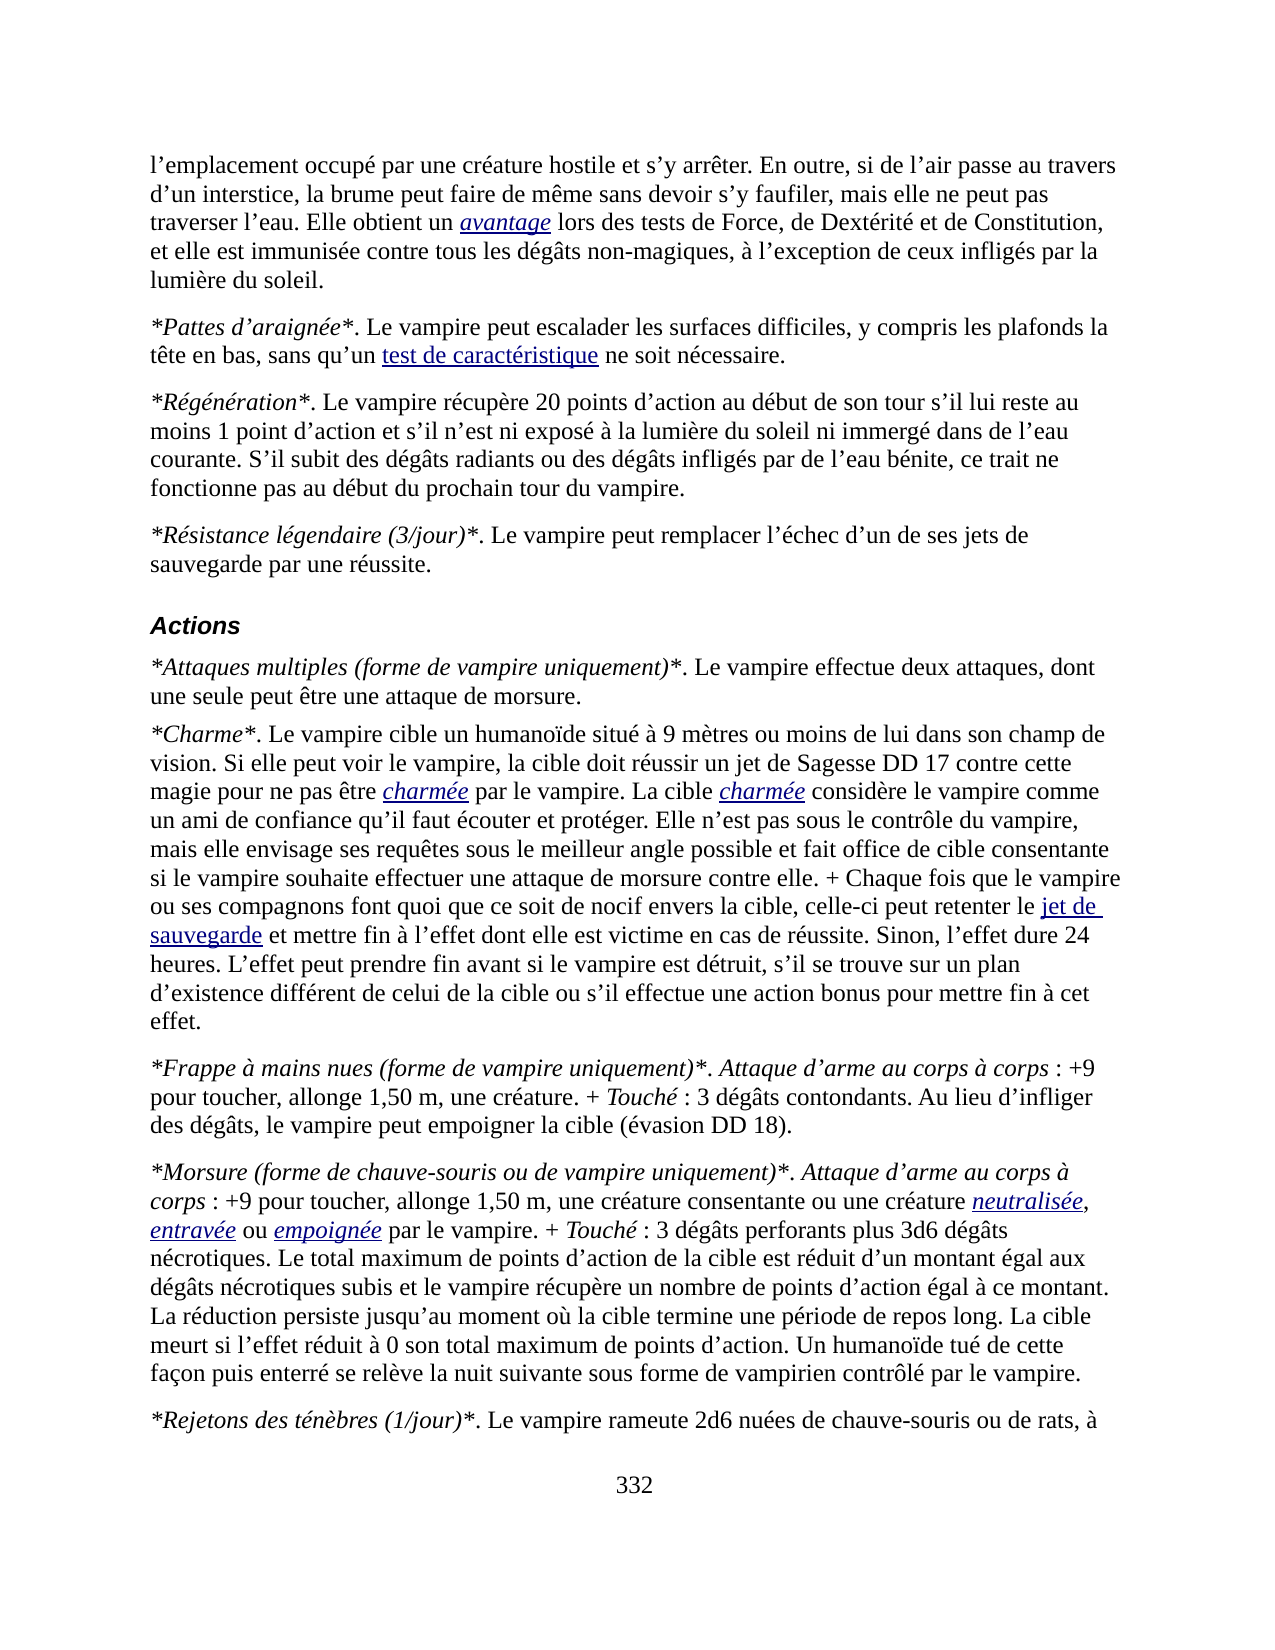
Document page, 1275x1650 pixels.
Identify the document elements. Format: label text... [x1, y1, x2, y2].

text *Morsure (forme de chauve-souris ou de vampire uniquement)*. Attaque d’arme au corps à corps : +9 pour toucher, allonge 1,50 m, une créature consentante ou une créature neutralisée, entravée ou empoignée par le vampire. + Touché : 3 dégâts perforants plus 3d6 dégâts nécrotiques. Le total maximum de points d’action de la cible est réduit d’un montant égal aux dégâts nécrotiques subis et le vampire récupère un nombre de points d’action égal à ce montant. La réduction persiste jusqu’au moment où la cible termine une période de repos long. La cible meurt si l’effet réduit à 0 son total maximum de points d’action. Un humanoïde tué de cette façon puis enterré se relève la nuit suivante sous forme de vampirien contrôlé par le vampire. [150, 1157, 1125, 1387]
text *Attaques multiples (forme de vampire uniquement)*. Le vampire effectue deux attaques, dont une seule peut être une attaque de morsure. [150, 652, 1125, 710]
text *Frappe à mains nues (forme de vampire uniquement)*. Attaque d’arme au corps à corps : +9 pour toucher, allonge 1,50 m, une créature. + Touché : 3 dégâts contondants. Au lieu d’infliger des dégâts, le vampire peut empoigner la cible (évasion DD 18). [150, 1053, 1125, 1139]
text *Résistance légendaire (3/jour)*. Le vampire peut remplacer l’échec d’un de ses jets de sauvegarde par une réussite. [150, 520, 1125, 577]
text *Charme*. Le vampire cible un humanoïde situé à 9 mètres ou moins de lui dans son champ de vision. Si elle peut voir le vampire, la cible doit réussir un jet de Sagesse DD 17 contre cette magie pour ne pas être charmée par le vampire. La cible charmée considère le vampire comme un ami de confiance qu’il faut écouter et protéger. Elle n’est pas sous le contrôle du vampire, mais elle envisage ses requêtes sous le meilleur angle possible et fait office de cible consentante si le vampire souhaite effectuer une attaque de morsure contre elle. + Chaque fois que le vampire ou ses compagnons font quoi que ce soit de nocif envers la cible, celle-ci peut retenter le jet de sauvegarde et mettre fin à l’effet dont elle est victime en cas de réussite. Sinon, l’effet dure 24 heures. L’effet peut prendre fin avant si le vampire est détruit, s’il se trouve sur un plan d’existence différent de celui de la cible ou s’il effectue une action bonus pour mettre fin à cet effet. [150, 719, 1125, 1035]
subtitle Actions [150, 611, 1125, 640]
text *Rejetons des ténèbres (1/jour)*. Le vampire rameute 2d6 nuées de chauve-souris ou de rats, à [150, 1405, 1125, 1434]
text *Pattes d’araignée*. Le vampire peut escalader les surfaces difficiles, y compris les plafonds la tête en bas, sans qu’un test de caractéristique ne soit nécessaire. [150, 312, 1125, 369]
text l’emplacement occupé par une créature hostile et s’y arrêter. En outre, si de l’air passe au travers d’un interstice, la brume peut faire de même sans devoir s’y faufiler, mais elle ne peut pas traverser l’eau. Elle obtient un avantage lors des tests de Force, de Dextérité et de Constitution, et elle est immunisée contre tous les dégâts non-magiques, à l’exception de ceux infligés par la lumière du soleil. [150, 150, 1125, 294]
text *Régénération*. Le vampire récupère 20 points d’action au début de son tour s’il lui reste au moins 1 point d’action et s’il n’est ni exposé à la lumière du soleil ni immergé dans de l’eau courante. S’il subit des dégâts radiants ou des dégâts infligés par de l’eau bénite, ce trait ne fonctionne pas au début du prochain tour du vampire. [150, 387, 1125, 502]
